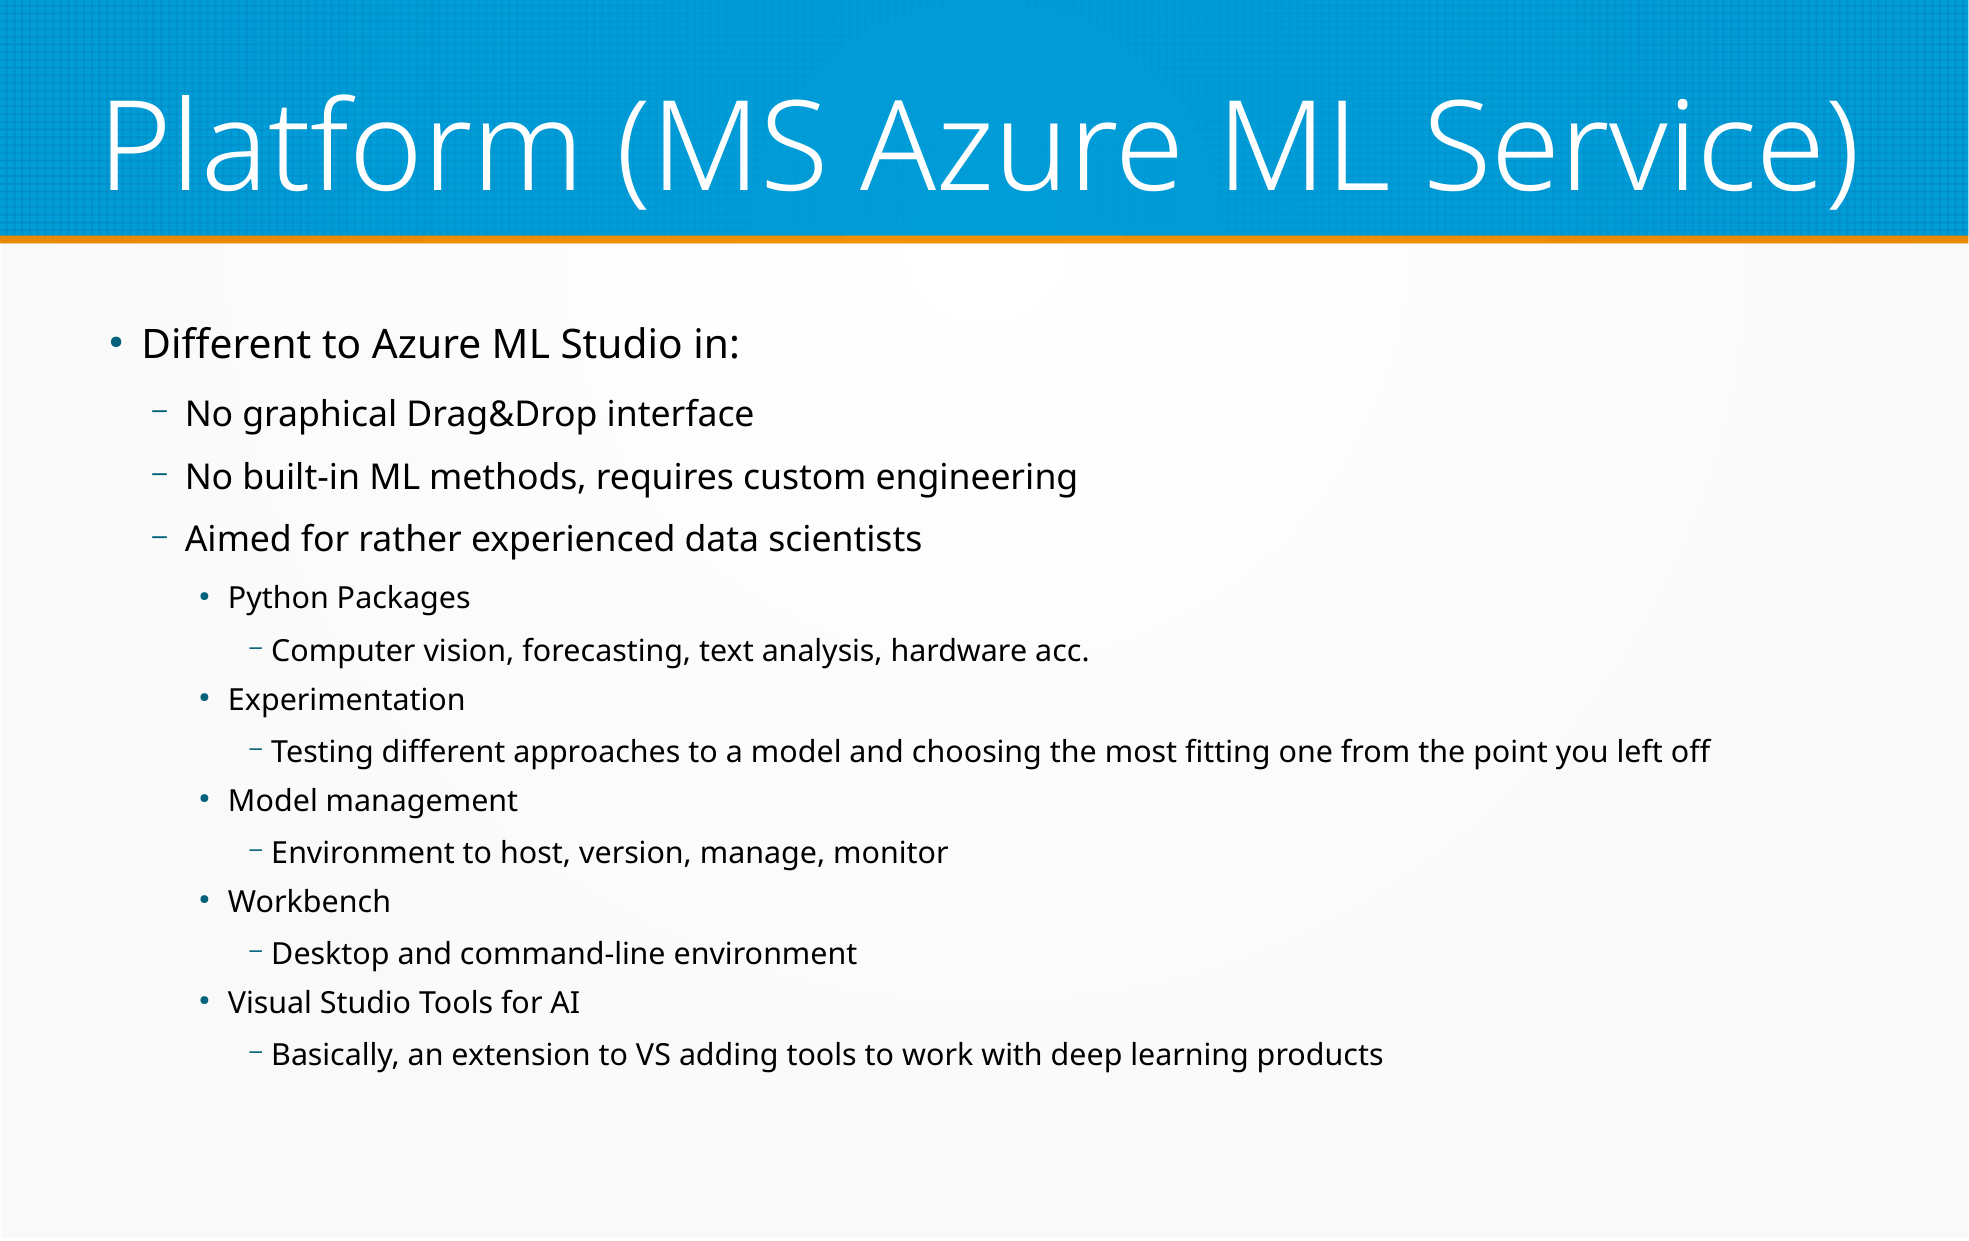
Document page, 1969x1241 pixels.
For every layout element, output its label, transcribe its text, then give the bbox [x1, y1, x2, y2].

picture [0, 236, 1969, 1241]
title Platform (MS Azure ML Service) [98, 19, 1870, 227]
list Different to Azure ML Studio in: No graphical Drag&Drop interface No built-in ML methods, requires custom engineering Aimed for rather experienced data scientists Python Packages Computer vision, forecasting, text analysis, hardware acc. Experimentation Testing different approaches to a model and choosing the most fitting one from the point you left off Model management Environment to host, version, manage, monitor Workbench Desktop and command-line environment Visual Studio Tools for AI Basically, an extension to VS adding tools to work with deep learning products [98, 315, 1861, 1081]
